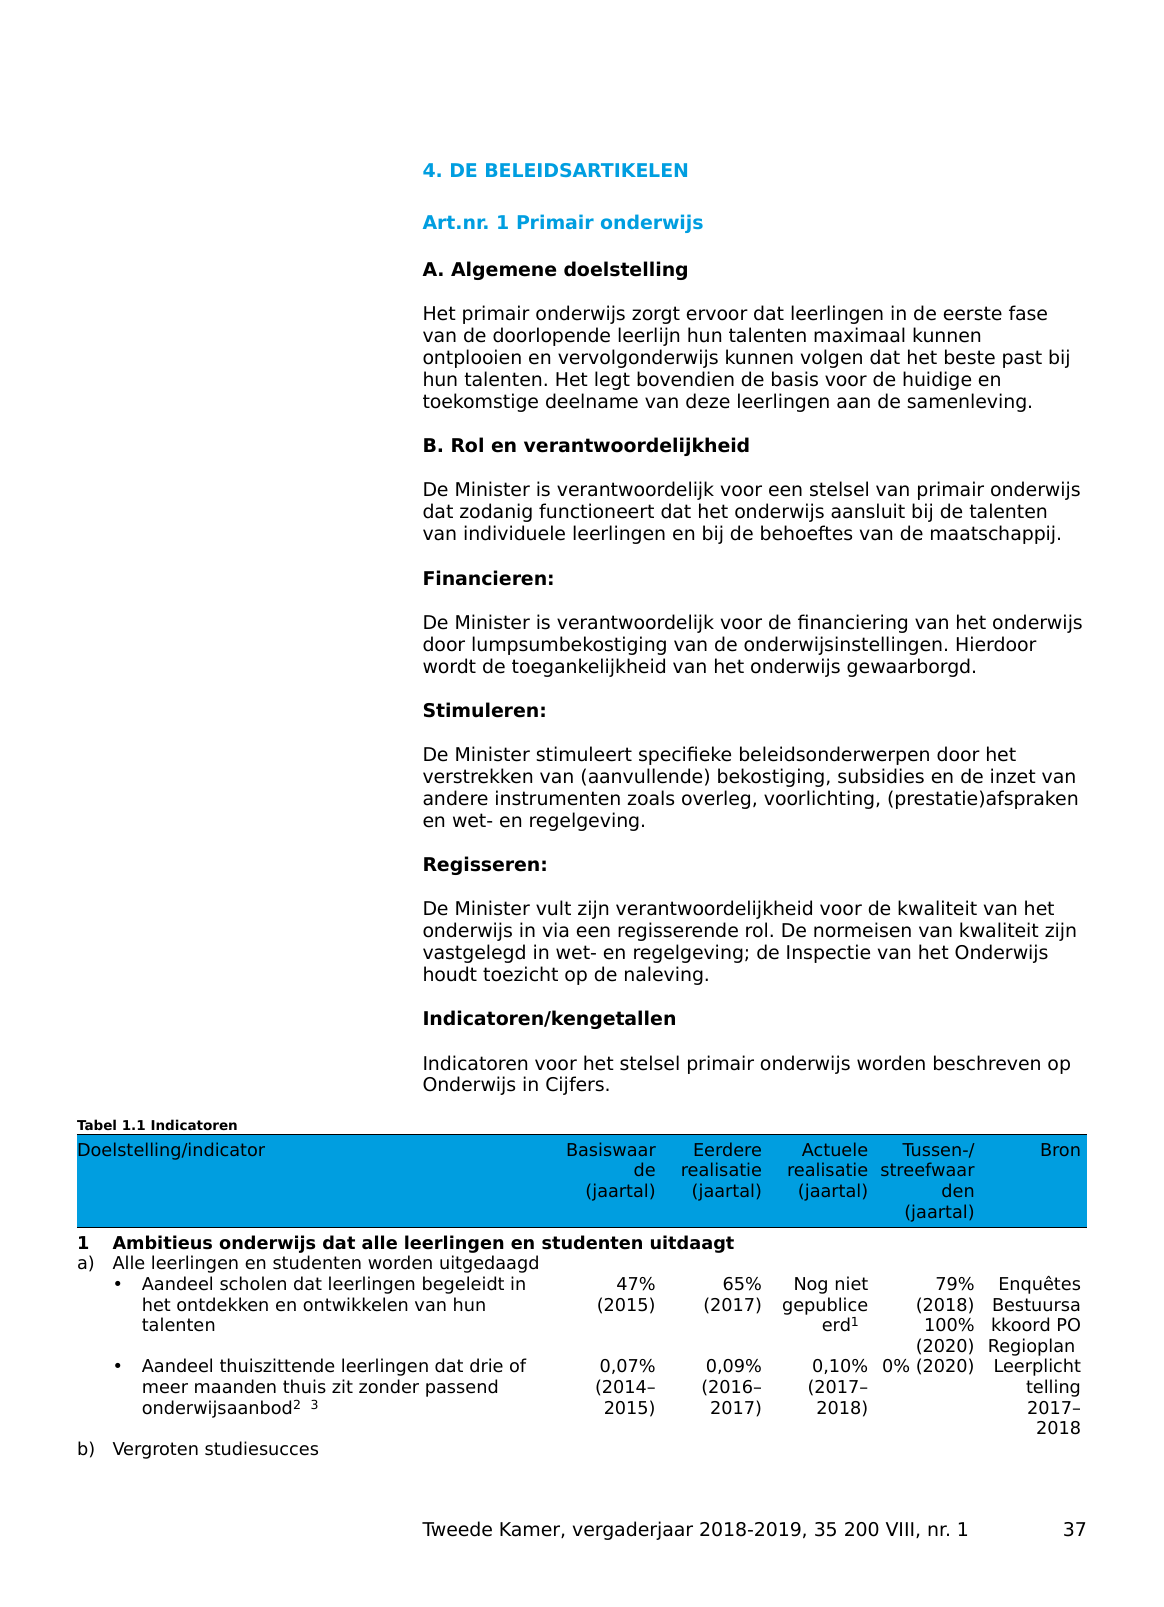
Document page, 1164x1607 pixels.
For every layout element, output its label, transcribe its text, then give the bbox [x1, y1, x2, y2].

text De Minister stimuleert specifieke beleidsonderwerpen door het verstrekken van (aanvullende) bekostiging, subsidies en de inzet van andere instrumenten zoals overleg, voorlichting, (prestatie)afspraken en wet- en regelgeving. [422, 744, 1087, 832]
table_cell [661, 1253, 768, 1274]
text Indicatoren voor het stelsel primair onderwijs worden beschreven op Onderwijs in Cijfers. [422, 1052, 1087, 1096]
table_cell b) [77, 1439, 106, 1459]
subtitle 4. DE BELEIDSARTIKELEN [422, 160, 1087, 182]
text Het primair onderwijs zorgt ervoor dat leerlingen in de eerste fase van de doorlopende leerlijn hun talenten maximaal kunnen ontplooien en vervolgonderwijs kunnen volgen dat het beste past bij hun talenten. Het legt bovendien de basis voor de huidige en toekomstige deelname van deze leerlingen aan de samenleving. [422, 303, 1087, 413]
table_cell 0,10% (2017–2018) [768, 1356, 874, 1439]
table_cell [874, 1253, 980, 1274]
table_cell 79% (2018) 100% (2020) [874, 1274, 980, 1356]
table_cell Vergroten studiesucces [106, 1439, 555, 1459]
subtitle A. Algemene doelstelling [422, 259, 1087, 281]
table_cell Leerplichttelling 2017–2018 [980, 1356, 1087, 1439]
table_cell [874, 1439, 980, 1459]
table_cell Nog niet gepubliceerd1 [768, 1274, 874, 1356]
table_cell 65% (2017) [661, 1274, 768, 1356]
table_cell [768, 1253, 874, 1274]
table_cell Aandeel thuiszittende leerlingen dat drie of meer maanden thuis zit zonder passend onderwijsaanbod2 3 [136, 1356, 555, 1439]
table_cell Bron [980, 1135, 1087, 1227]
subtitle Art.nr. 1 Primair onderwijs [422, 212, 1087, 234]
table_header Tabel 1.1 Indicatoren [77, 1118, 1087, 1134]
table_cell Alle leerlingen en studenten worden uitgedaagd [106, 1253, 555, 1274]
table_cell [555, 1253, 661, 1274]
subtitle Stimuleren: [422, 700, 1087, 722]
table_cell 0,07% (2014–2015) [555, 1356, 661, 1439]
table_cell • [106, 1274, 136, 1356]
table_cell [555, 1439, 661, 1459]
table_cell Eerdere realisatie (jaartal) [661, 1135, 768, 1227]
table_cell [768, 1439, 874, 1459]
table_cell 0% (2020) [874, 1356, 980, 1439]
table_cell Doelstelling/indicator [77, 1135, 555, 1227]
text De Minister is verantwoordelijk voor een stelsel van primair onderwijs dat zodanig functioneert dat het onderwijs aansluit bij de talenten van individuele leerlingen en bij de behoeftes van de maatschappij. [422, 479, 1087, 545]
text De Minister vult zijn verantwoordelijkheid voor de kwaliteit van het onderwijs in via een regisserende rol. De normeisen van kwaliteit zijn vastgelegd in wet- en regelgeving; de Inspectie van het Onderwijs houdt toezicht op de naleving. [422, 898, 1087, 986]
table_cell 1 [77, 1228, 106, 1253]
table_cell Ambitieus onderwijs dat alle leerlingen en studenten uitdaagt [106, 1228, 1087, 1253]
table_cell [980, 1253, 1087, 1274]
subtitle Financieren: [422, 567, 1087, 589]
table_cell [661, 1439, 768, 1459]
subtitle Regisseren: [422, 854, 1087, 876]
table_cell Aandeel scholen dat leerlingen begeleidt in het ontdekken en ontwikkelen van hun talenten [136, 1274, 555, 1356]
table_cell a) [77, 1253, 106, 1274]
table_cell Enquêtes Bestuursakkoord PO Regioplan [980, 1274, 1087, 1356]
table_cell [77, 1356, 106, 1439]
table_cell Basiswaarde (jaartal) [555, 1135, 661, 1227]
table_cell 47% (2015) [555, 1274, 661, 1356]
table_cell Actuele realisatie (jaartal) [768, 1135, 874, 1227]
subtitle Indicatoren/kengetallen [422, 1008, 1087, 1030]
table_cell [980, 1439, 1087, 1459]
subtitle B. Rol en verantwoordelijkheid [422, 435, 1087, 457]
table_cell [77, 1274, 106, 1356]
table_cell 0,09% (2016–2017) [661, 1356, 768, 1439]
table_cell • [106, 1356, 136, 1439]
table_cell Tussen-/streefwaarden (jaartal) [874, 1135, 980, 1227]
text De Minister is verantwoordelijk voor de financiering van het onderwijs door lumpsumbekostiging van de onderwijsinstellingen. Hierdoor wordt de toegankelijkheid van het onderwijs gewaarborgd. [422, 612, 1087, 677]
